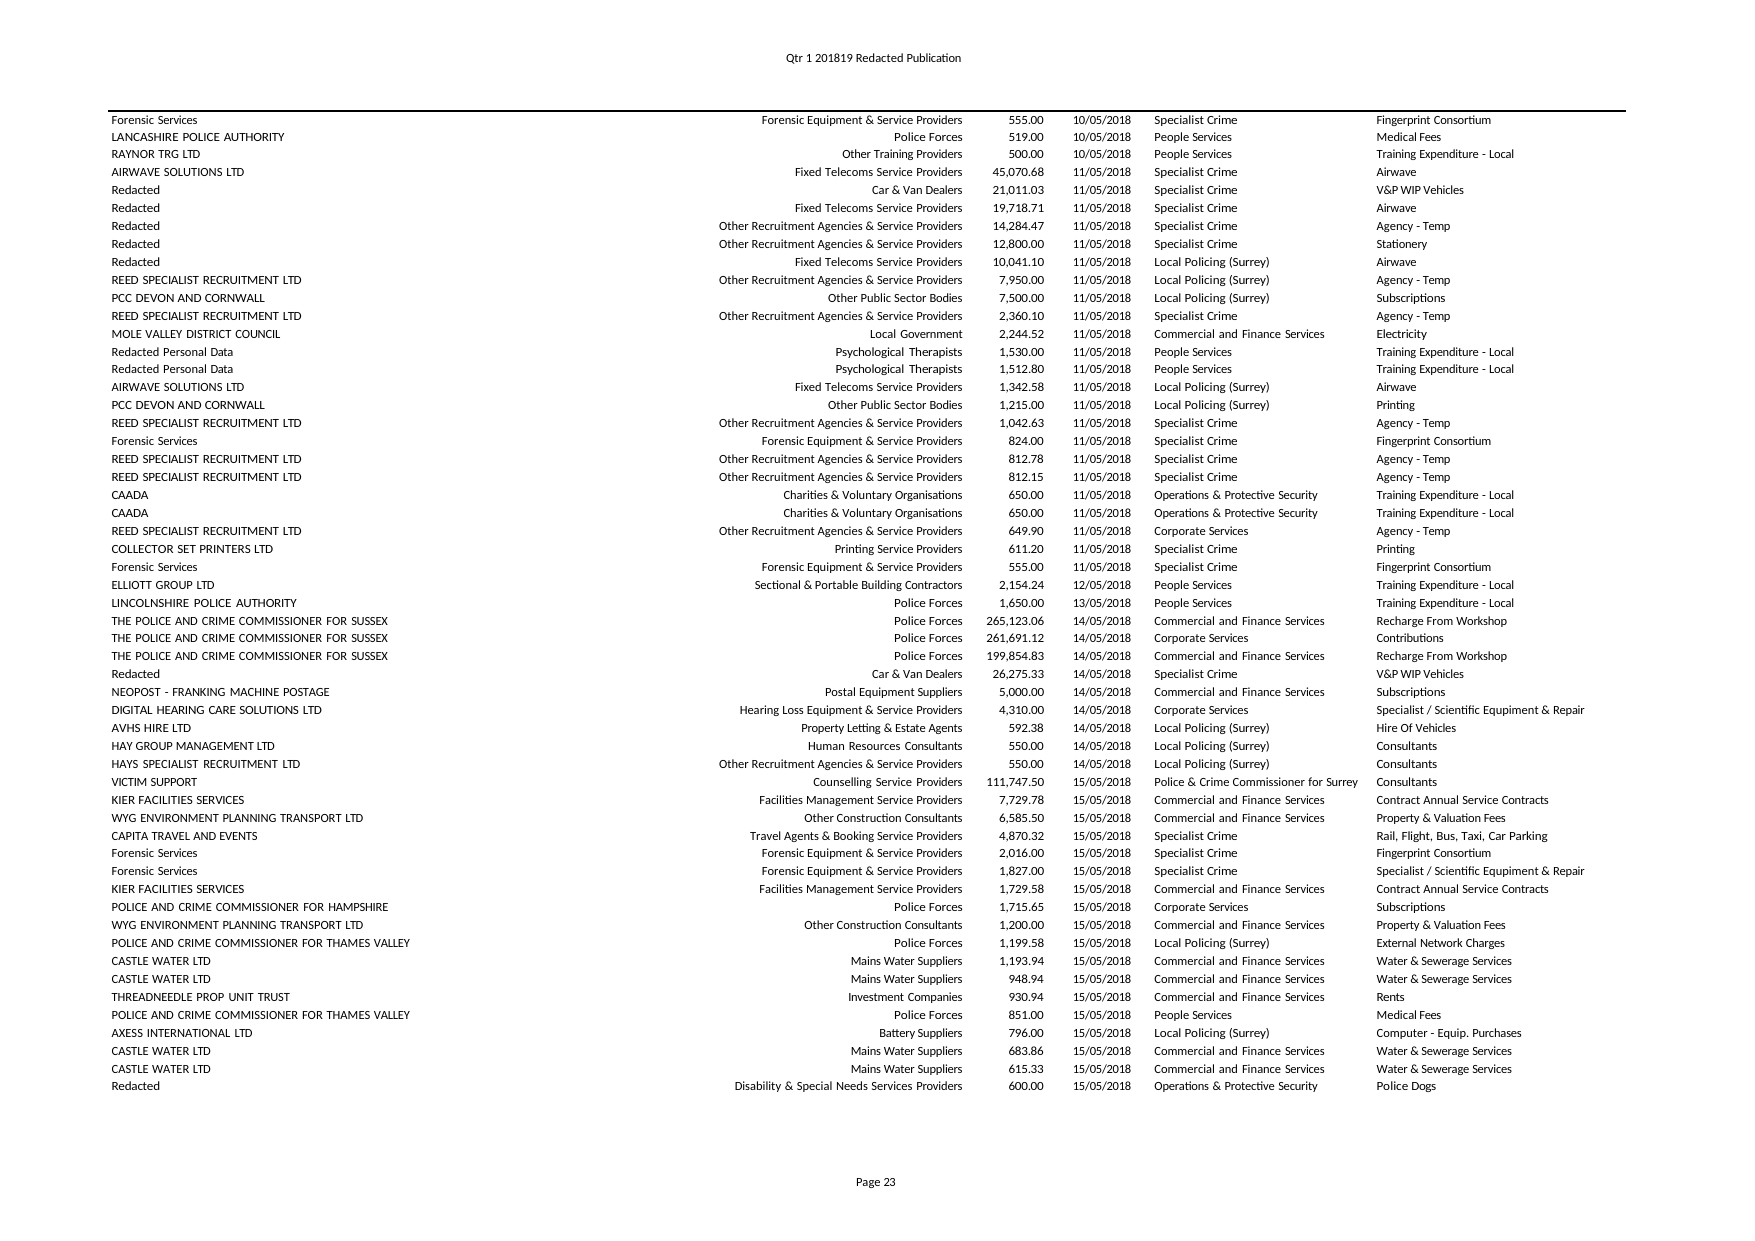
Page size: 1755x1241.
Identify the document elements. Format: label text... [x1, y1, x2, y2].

table_cell Charities & Voluntary Organisations [673, 504, 964, 522]
table_cell Consultants [1373, 737, 1626, 755]
table_cell Specialist Crime [1151, 218, 1373, 235]
table_cell Commercial and Finance Services [1151, 1060, 1373, 1078]
table_cell Subscriptions [1373, 684, 1626, 701]
table_cell V&P WIP Vehicles [1373, 182, 1626, 199]
table_cell HAY GROUP MANAGEMENT LTD [108, 737, 673, 755]
table_cell 1,215.00 [965, 397, 1050, 415]
table_cell Redacted Personal Data [108, 361, 673, 379]
table_cell Commercial and Finance Services [1151, 916, 1373, 934]
table_cell Agency - Temp [1373, 451, 1626, 468]
table_cell 15/05/2018 [1050, 1060, 1151, 1078]
table_cell 615.33 [965, 1060, 1050, 1078]
table_cell Police Dogs [1373, 1078, 1626, 1095]
table_cell 15/05/2018 [1050, 809, 1151, 827]
table_cell 11/05/2018 [1050, 307, 1151, 325]
table_cell 11/05/2018 [1050, 361, 1151, 379]
table_cell 4,310.00 [965, 701, 1050, 719]
table_cell THE POLICE AND CRIME COMMISSIONER FOR SUSSEX [108, 648, 673, 666]
table_cell 11/05/2018 [1050, 271, 1151, 289]
table_cell Commercial and Finance Services [1151, 648, 1373, 666]
table_cell 15/05/2018 [1050, 1006, 1151, 1024]
table_cell Operations & Protective Security [1151, 504, 1373, 522]
table_cell 14/05/2018 [1050, 684, 1151, 701]
table_cell 1,199.58 [965, 935, 1050, 952]
table_cell CAADA [108, 486, 673, 504]
table_cell 14/05/2018 [1050, 719, 1151, 737]
table_cell 13/05/2018 [1050, 594, 1151, 612]
table_cell 550.00 [965, 755, 1050, 773]
table_cell Other Recruitment Agencies & Service Providers [673, 522, 964, 540]
table_cell Specialist Crime [1151, 307, 1373, 325]
table_cell Property & Valuation Fees [1373, 916, 1626, 934]
table_cell Computer - Equip. Purchases [1373, 1024, 1626, 1042]
table_cell Water & Sewerage Services [1373, 953, 1626, 970]
table_cell 948.94 [965, 970, 1050, 988]
table_cell 930.94 [965, 988, 1050, 1006]
table_cell Hearing Loss Equipment & Service Providers [673, 701, 964, 719]
table_cell Specialist Crime [1151, 200, 1373, 217]
table_cell Agency - Temp [1373, 469, 1626, 486]
table_cell REED SPECIALIST RECRUITMENT LTD [108, 415, 673, 433]
table_cell Local Policing (Surrey) [1151, 253, 1373, 271]
table_cell Specialist Crime [1151, 845, 1373, 863]
table_cell Water & Sewerage Services [1373, 1042, 1626, 1060]
table_cell Redacted [108, 235, 673, 253]
table_cell Charities & Voluntary Organisations [673, 486, 964, 504]
table_cell Specialist Crime [1151, 235, 1373, 253]
table_cell V&P WIP Vehicles [1373, 666, 1626, 683]
table_cell Other Public Sector Bodies [673, 397, 964, 415]
table_cell Training Expenditure - Local [1373, 146, 1626, 164]
table_cell Commercial and Finance Services [1151, 1042, 1373, 1060]
table_cell People Services [1151, 361, 1373, 379]
table_cell Subscriptions [1373, 289, 1626, 307]
table_cell 1,827.00 [965, 863, 1050, 881]
table_cell 812.78 [965, 451, 1050, 468]
table_cell Other Construction Consultants [673, 809, 964, 827]
table_cell Local Policing (Surrey) [1151, 271, 1373, 289]
table_cell 11/05/2018 [1050, 325, 1151, 343]
table_cell 650.00 [965, 504, 1050, 522]
table_cell 1,530.00 [965, 343, 1050, 361]
table_cell Police Forces [673, 630, 964, 648]
table_cell Fingerprint Consortium [1373, 845, 1626, 863]
table_cell 14/05/2018 [1050, 666, 1151, 683]
table_cell People Services [1151, 1006, 1373, 1024]
table_cell Local Government [673, 325, 964, 343]
table_cell COLLECTOR SET PRINTERS LTD [108, 540, 673, 558]
table_cell 45,070.68 [965, 164, 1050, 182]
table_cell 10/05/2018 [1050, 112, 1151, 128]
table_cell NEOPOST - FRANKING MACHINE POSTAGE [108, 684, 673, 701]
table_cell Stationery [1373, 235, 1626, 253]
table_cell 1,200.00 [965, 916, 1050, 934]
table_cell 2,244.52 [965, 325, 1050, 343]
table_cell People Services [1151, 576, 1373, 594]
table_cell Fixed Telecoms Service Providers [673, 164, 964, 182]
table_cell 11/05/2018 [1050, 433, 1151, 451]
table_cell 199,854.83 [965, 648, 1050, 666]
table_cell Airwave [1373, 253, 1626, 271]
table_cell Mains Water Suppliers [673, 1042, 964, 1060]
table_cell 14/05/2018 [1050, 612, 1151, 630]
table_cell AIRWAVE SOLUTIONS LTD [108, 379, 673, 397]
table_cell DIGITAL HEARING CARE SOLUTIONS LTD [108, 701, 673, 719]
table_cell Other Public Sector Bodies [673, 289, 964, 307]
table_cell Property & Valuation Fees [1373, 809, 1626, 827]
table_cell Counselling Service Providers [673, 773, 964, 791]
table_cell Postal Equipment Suppliers [673, 684, 964, 701]
table_cell CASTLE WATER LTD [108, 953, 673, 970]
table_cell 7,729.78 [965, 791, 1050, 809]
table_cell 796.00 [965, 1024, 1050, 1042]
table_cell Commercial and Finance Services [1151, 791, 1373, 809]
table_cell Electricity [1373, 325, 1626, 343]
table_cell 4,870.32 [965, 827, 1050, 845]
table_cell Corporate Services [1151, 899, 1373, 916]
table_cell 6,585.50 [965, 809, 1050, 827]
table_cell Police & Crime Commissioner for Surrey [1151, 773, 1373, 791]
table_cell 11/05/2018 [1050, 469, 1151, 486]
table_cell Commercial and Finance Services [1151, 881, 1373, 898]
table_cell Specialist Crime [1151, 827, 1373, 845]
table_cell Facilities Management Service Providers [673, 881, 964, 898]
table_cell Other Construction Consultants [673, 916, 964, 934]
table_cell 19,718.71 [965, 200, 1050, 217]
table_cell THE POLICE AND CRIME COMMISSIONER FOR SUSSEX [108, 630, 673, 648]
table_cell 15/05/2018 [1050, 1024, 1151, 1042]
table_cell Water & Sewerage Services [1373, 970, 1626, 988]
table_cell Training Expenditure - Local [1373, 486, 1626, 504]
table_cell Airwave [1373, 164, 1626, 182]
table_cell Commercial and Finance Services [1151, 325, 1373, 343]
table_cell CAADA [108, 504, 673, 522]
table_cell Consultants [1373, 755, 1626, 773]
table_cell Specialist Crime [1151, 540, 1373, 558]
table_cell Redacted [108, 218, 673, 235]
table_cell 1,342.58 [965, 379, 1050, 397]
table_cell CASTLE WATER LTD [108, 970, 673, 988]
table_cell 11/05/2018 [1050, 164, 1151, 182]
table_cell HAYS SPECIALIST RECRUITMENT LTD [108, 755, 673, 773]
table_cell Commercial and Finance Services [1151, 612, 1373, 630]
table_cell REED SPECIALIST RECRUITMENT LTD [108, 307, 673, 325]
table_cell 11/05/2018 [1050, 415, 1151, 433]
table_cell 851.00 [965, 1006, 1050, 1024]
table_cell 14,284.47 [965, 218, 1050, 235]
table_cell 11/05/2018 [1050, 200, 1151, 217]
table_cell Contract Annual Service Contracts [1373, 791, 1626, 809]
table_cell 11/05/2018 [1050, 558, 1151, 576]
table_cell AIRWAVE SOLUTIONS LTD [108, 164, 673, 182]
table_cell Psychological Therapists [673, 343, 964, 361]
table_cell 519.00 [965, 128, 1050, 146]
table_cell Sectional & Portable Building Contractors [673, 576, 964, 594]
table_cell Local Policing (Surrey) [1151, 289, 1373, 307]
table_cell Local Policing (Surrey) [1151, 719, 1373, 737]
table_cell Forensic Equipment & Service Providers [673, 558, 964, 576]
table_cell THE POLICE AND CRIME COMMISSIONER FOR SUSSEX [108, 612, 673, 630]
table_cell Specialist Crime [1151, 182, 1373, 199]
table_cell THREADNEEDLE PROP UNIT TRUST [108, 988, 673, 1006]
table_cell People Services [1151, 128, 1373, 146]
table_cell CAPITA TRAVEL AND EVENTS [108, 827, 673, 845]
table_cell Operations & Protective Security [1151, 486, 1373, 504]
table_cell Police Forces [673, 935, 964, 952]
table_cell Training Expenditure - Local [1373, 504, 1626, 522]
table_cell Printing [1373, 540, 1626, 558]
table_cell Police Forces [673, 1006, 964, 1024]
table_cell Forensic Services [108, 845, 673, 863]
table_cell Forensic Services [108, 112, 673, 128]
table_cell 1,729.58 [965, 881, 1050, 898]
table_cell Training Expenditure - Local [1373, 343, 1626, 361]
table_cell Airwave [1373, 379, 1626, 397]
table_cell Local Policing (Surrey) [1151, 755, 1373, 773]
table_cell Fingerprint Consortium [1373, 433, 1626, 451]
table_cell 555.00 [965, 558, 1050, 576]
table_cell Local Policing (Surrey) [1151, 397, 1373, 415]
table_cell Consultants [1373, 773, 1626, 791]
table_cell MOLE VALLEY DISTRICT COUNCIL [108, 325, 673, 343]
table_cell Forensic Services [108, 433, 673, 451]
table_cell Commercial and Finance Services [1151, 970, 1373, 988]
table_cell External Network Charges [1373, 935, 1626, 952]
table_cell Specialist Crime [1151, 558, 1373, 576]
table_cell 1,715.65 [965, 899, 1050, 916]
table_cell 555.00 [965, 112, 1050, 128]
table_cell 11/05/2018 [1050, 397, 1151, 415]
table_cell 265,123.06 [965, 612, 1050, 630]
table_cell 5,000.00 [965, 684, 1050, 701]
table_cell Rents [1373, 988, 1626, 1006]
table_cell 500.00 [965, 146, 1050, 164]
table_cell 611.20 [965, 540, 1050, 558]
table_cell Police Forces [673, 648, 964, 666]
table_cell 7,500.00 [965, 289, 1050, 307]
table_cell Agency - Temp [1373, 415, 1626, 433]
table_cell Specialist Crime [1151, 666, 1373, 683]
table_cell 14/05/2018 [1050, 737, 1151, 755]
table_cell 600.00 [965, 1078, 1050, 1095]
table_cell AVHS HIRE LTD [108, 719, 673, 737]
table_cell 550.00 [965, 737, 1050, 755]
table_cell Hire Of Vehicles [1373, 719, 1626, 737]
table_cell Agency - Temp [1373, 218, 1626, 235]
table_cell 11/05/2018 [1050, 343, 1151, 361]
table_cell 261,691.12 [965, 630, 1050, 648]
table_cell 824.00 [965, 433, 1050, 451]
table_cell Car & Van Dealers [673, 182, 964, 199]
table_cell Commercial and Finance Services [1151, 988, 1373, 1006]
table_cell Specialist Crime [1151, 451, 1373, 468]
table_cell Other Recruitment Agencies & Service Providers [673, 469, 964, 486]
table_cell KIER FACILITIES SERVICES [108, 791, 673, 809]
table_cell PCC DEVON AND CORNWALL [108, 397, 673, 415]
table_cell Disability & Special Needs Services Providers [673, 1078, 964, 1095]
table_cell Forensic Equipment & Service Providers [673, 845, 964, 863]
table_cell Specialist Crime [1151, 415, 1373, 433]
table_cell 26,275.33 [965, 666, 1050, 683]
table_cell Specialist Crime [1151, 863, 1373, 881]
table_cell 15/05/2018 [1050, 970, 1151, 988]
table_cell Fingerprint Consortium [1373, 558, 1626, 576]
table_cell WYG ENVIRONMENT PLANNING TRANSPORT LTD [108, 916, 673, 934]
table_cell 15/05/2018 [1050, 1042, 1151, 1060]
table_cell Medical Fees [1373, 128, 1626, 146]
table_cell POLICE AND CRIME COMMISSIONER FOR THAMES VALLEY [108, 935, 673, 952]
table_cell Recharge From Workshop [1373, 612, 1626, 630]
table_cell Contract Annual Service Contracts [1373, 881, 1626, 898]
table_cell 15/05/2018 [1050, 916, 1151, 934]
table_cell 1,650.00 [965, 594, 1050, 612]
table_cell Specialist Crime [1151, 433, 1373, 451]
table_cell REED SPECIALIST RECRUITMENT LTD [108, 522, 673, 540]
table_cell 15/05/2018 [1050, 881, 1151, 898]
table_cell Mains Water Suppliers [673, 970, 964, 988]
table_cell 11/05/2018 [1050, 182, 1151, 199]
table_cell ELLIOTT GROUP LTD [108, 576, 673, 594]
table_cell Investment Companies [673, 988, 964, 1006]
table_cell 7,950.00 [965, 271, 1050, 289]
table_cell Rail, Flight, Bus, Taxi, Car Parking [1373, 827, 1626, 845]
table_cell 15/05/2018 [1050, 791, 1151, 809]
table_cell Psychological Therapists [673, 361, 964, 379]
table_cell Agency - Temp [1373, 307, 1626, 325]
table_cell Redacted [108, 1078, 673, 1095]
table_cell Forensic Equipment & Service Providers [673, 863, 964, 881]
table_cell 15/05/2018 [1050, 935, 1151, 952]
table_cell 10,041.10 [965, 253, 1050, 271]
table_cell Other Recruitment Agencies & Service Providers [673, 755, 964, 773]
table_cell Other Recruitment Agencies & Service Providers [673, 218, 964, 235]
table_cell Police Forces [673, 128, 964, 146]
table_cell LANCASHIRE POLICE AUTHORITY [108, 128, 673, 146]
table_cell 14/05/2018 [1050, 755, 1151, 773]
table_cell Corporate Services [1151, 522, 1373, 540]
table_cell Local Policing (Surrey) [1151, 379, 1373, 397]
table_cell Specialist Crime [1151, 469, 1373, 486]
table_cell Other Recruitment Agencies & Service Providers [673, 235, 964, 253]
table_cell Other Training Providers [673, 146, 964, 164]
table_cell Specialist / Scientific Equpiment & Repair [1373, 863, 1626, 881]
table_cell People Services [1151, 343, 1373, 361]
table_cell Corporate Services [1151, 701, 1373, 719]
table_cell 11/05/2018 [1050, 289, 1151, 307]
table_cell 15/05/2018 [1050, 827, 1151, 845]
table_cell Local Policing (Surrey) [1151, 1024, 1373, 1042]
table_cell Specialist Crime [1151, 112, 1373, 128]
table_cell Local Policing (Surrey) [1151, 737, 1373, 755]
table_cell 12,800.00 [965, 235, 1050, 253]
table_cell Forensic Services [108, 558, 673, 576]
table_cell CASTLE WATER LTD [108, 1042, 673, 1060]
table_cell People Services [1151, 594, 1373, 612]
table_cell Facilities Management Service Providers [673, 791, 964, 809]
table_cell REED SPECIALIST RECRUITMENT LTD [108, 451, 673, 468]
table_cell 592.38 [965, 719, 1050, 737]
table_cell Operations & Protective Security [1151, 1078, 1373, 1095]
table_cell Redacted [108, 200, 673, 217]
table_cell 11/05/2018 [1050, 253, 1151, 271]
table_cell Printing [1373, 397, 1626, 415]
table_cell Agency - Temp [1373, 522, 1626, 540]
table_cell Forensic Equipment & Service Providers [673, 112, 964, 128]
table_cell Commercial and Finance Services [1151, 953, 1373, 970]
table_cell KIER FACILITIES SERVICES [108, 881, 673, 898]
table_cell Specialist / Scientific Equpiment & Repair [1373, 701, 1626, 719]
table_cell 11/05/2018 [1050, 235, 1151, 253]
table_cell Property Letting & Estate Agents [673, 719, 964, 737]
table_cell RAYNOR TRG LTD [108, 146, 673, 164]
table_cell Car & Van Dealers [673, 666, 964, 683]
table_cell Mains Water Suppliers [673, 1060, 964, 1078]
table_cell Training Expenditure - Local [1373, 361, 1626, 379]
table_cell 11/05/2018 [1050, 486, 1151, 504]
table_cell 15/05/2018 [1050, 953, 1151, 970]
table_cell Recharge From Workshop [1373, 648, 1626, 666]
table_cell 15/05/2018 [1050, 988, 1151, 1006]
table_cell Commercial and Finance Services [1151, 684, 1373, 701]
table_cell 15/05/2018 [1050, 899, 1151, 916]
table_cell Battery Suppliers [673, 1024, 964, 1042]
table_cell Redacted [108, 666, 673, 683]
table_cell Fixed Telecoms Service Providers [673, 253, 964, 271]
table_cell 683.86 [965, 1042, 1050, 1060]
table_cell WYG ENVIRONMENT PLANNING TRANSPORT LTD [108, 809, 673, 827]
table_cell Agency - Temp [1373, 271, 1626, 289]
table_cell Police Forces [673, 899, 964, 916]
table_cell Local Policing (Surrey) [1151, 935, 1373, 952]
table_cell Travel Agents & Booking Service Providers [673, 827, 964, 845]
table_cell 1,512.80 [965, 361, 1050, 379]
table_cell Subscriptions [1373, 899, 1626, 916]
table_cell Other Recruitment Agencies & Service Providers [673, 307, 964, 325]
table_cell Medical Fees [1373, 1006, 1626, 1024]
table_cell 11/05/2018 [1050, 540, 1151, 558]
table_cell 650.00 [965, 486, 1050, 504]
table_cell Police Forces [673, 612, 964, 630]
table_cell Training Expenditure - Local [1373, 594, 1626, 612]
table_cell 1,193.94 [965, 953, 1050, 970]
table_cell POLICE AND CRIME COMMISSIONER FOR HAMPSHIRE [108, 899, 673, 916]
table_cell Contributions [1373, 630, 1626, 648]
table_cell Training Expenditure - Local [1373, 576, 1626, 594]
table_cell Redacted [108, 182, 673, 199]
table_cell REED SPECIALIST RECRUITMENT LTD [108, 469, 673, 486]
table_cell Other Recruitment Agencies & Service Providers [673, 451, 964, 468]
table_cell Police Forces [673, 594, 964, 612]
table_cell PCC DEVON AND CORNWALL [108, 289, 673, 307]
table_cell Fixed Telecoms Service Providers [673, 200, 964, 217]
table_cell Other Recruitment Agencies & Service Providers [673, 271, 964, 289]
table_cell Mains Water Suppliers [673, 953, 964, 970]
table_cell 14/05/2018 [1050, 648, 1151, 666]
table_cell 12/05/2018 [1050, 576, 1151, 594]
table_cell People Services [1151, 146, 1373, 164]
table_cell Fixed Telecoms Service Providers [673, 379, 964, 397]
table_cell Specialist Crime [1151, 164, 1373, 182]
table_cell 2,154.24 [965, 576, 1050, 594]
table_cell 111,747.50 [965, 773, 1050, 791]
table_cell Other Recruitment Agencies & Service Providers [673, 415, 964, 433]
table_cell Redacted [108, 253, 673, 271]
table_cell REED SPECIALIST RECRUITMENT LTD [108, 271, 673, 289]
table_cell Printing Service Providers [673, 540, 964, 558]
table_cell 11/05/2018 [1050, 379, 1151, 397]
table_cell Redacted Personal Data [108, 343, 673, 361]
table_cell Forensic Services [108, 863, 673, 881]
table_cell 15/05/2018 [1050, 773, 1151, 791]
table_cell 649.90 [965, 522, 1050, 540]
table_cell Airwave [1373, 200, 1626, 217]
table_cell 15/05/2018 [1050, 1078, 1151, 1095]
table_cell Human Resources Consultants [673, 737, 964, 755]
table_cell 11/05/2018 [1050, 218, 1151, 235]
table_cell Fingerprint Consortium [1373, 112, 1626, 128]
table_cell 11/05/2018 [1050, 522, 1151, 540]
table_cell 11/05/2018 [1050, 504, 1151, 522]
table_cell 2,360.10 [965, 307, 1050, 325]
table_cell 1,042.63 [965, 415, 1050, 433]
table_cell 10/05/2018 [1050, 128, 1151, 146]
table_cell 21,011.03 [965, 182, 1050, 199]
table_cell Water & Sewerage Services [1373, 1060, 1626, 1078]
table_cell Forensic Equipment & Service Providers [673, 433, 964, 451]
table_cell 11/05/2018 [1050, 451, 1151, 468]
table_cell 812.15 [965, 469, 1050, 486]
table_cell 15/05/2018 [1050, 845, 1151, 863]
table_cell Commercial and Finance Services [1151, 809, 1373, 827]
table_cell LINCOLNSHIRE POLICE AUTHORITY [108, 594, 673, 612]
table_cell Corporate Services [1151, 630, 1373, 648]
table_cell 2,016.00 [965, 845, 1050, 863]
table_cell 14/05/2018 [1050, 630, 1151, 648]
table_cell VICTIM SUPPORT [108, 773, 673, 791]
table_cell 15/05/2018 [1050, 863, 1151, 881]
table_cell 10/05/2018 [1050, 146, 1151, 164]
table_cell AXESS INTERNATIONAL LTD [108, 1024, 673, 1042]
table_cell POLICE AND CRIME COMMISSIONER FOR THAMES VALLEY [108, 1006, 673, 1024]
table_cell CASTLE WATER LTD [108, 1060, 673, 1078]
table_cell 14/05/2018 [1050, 701, 1151, 719]
